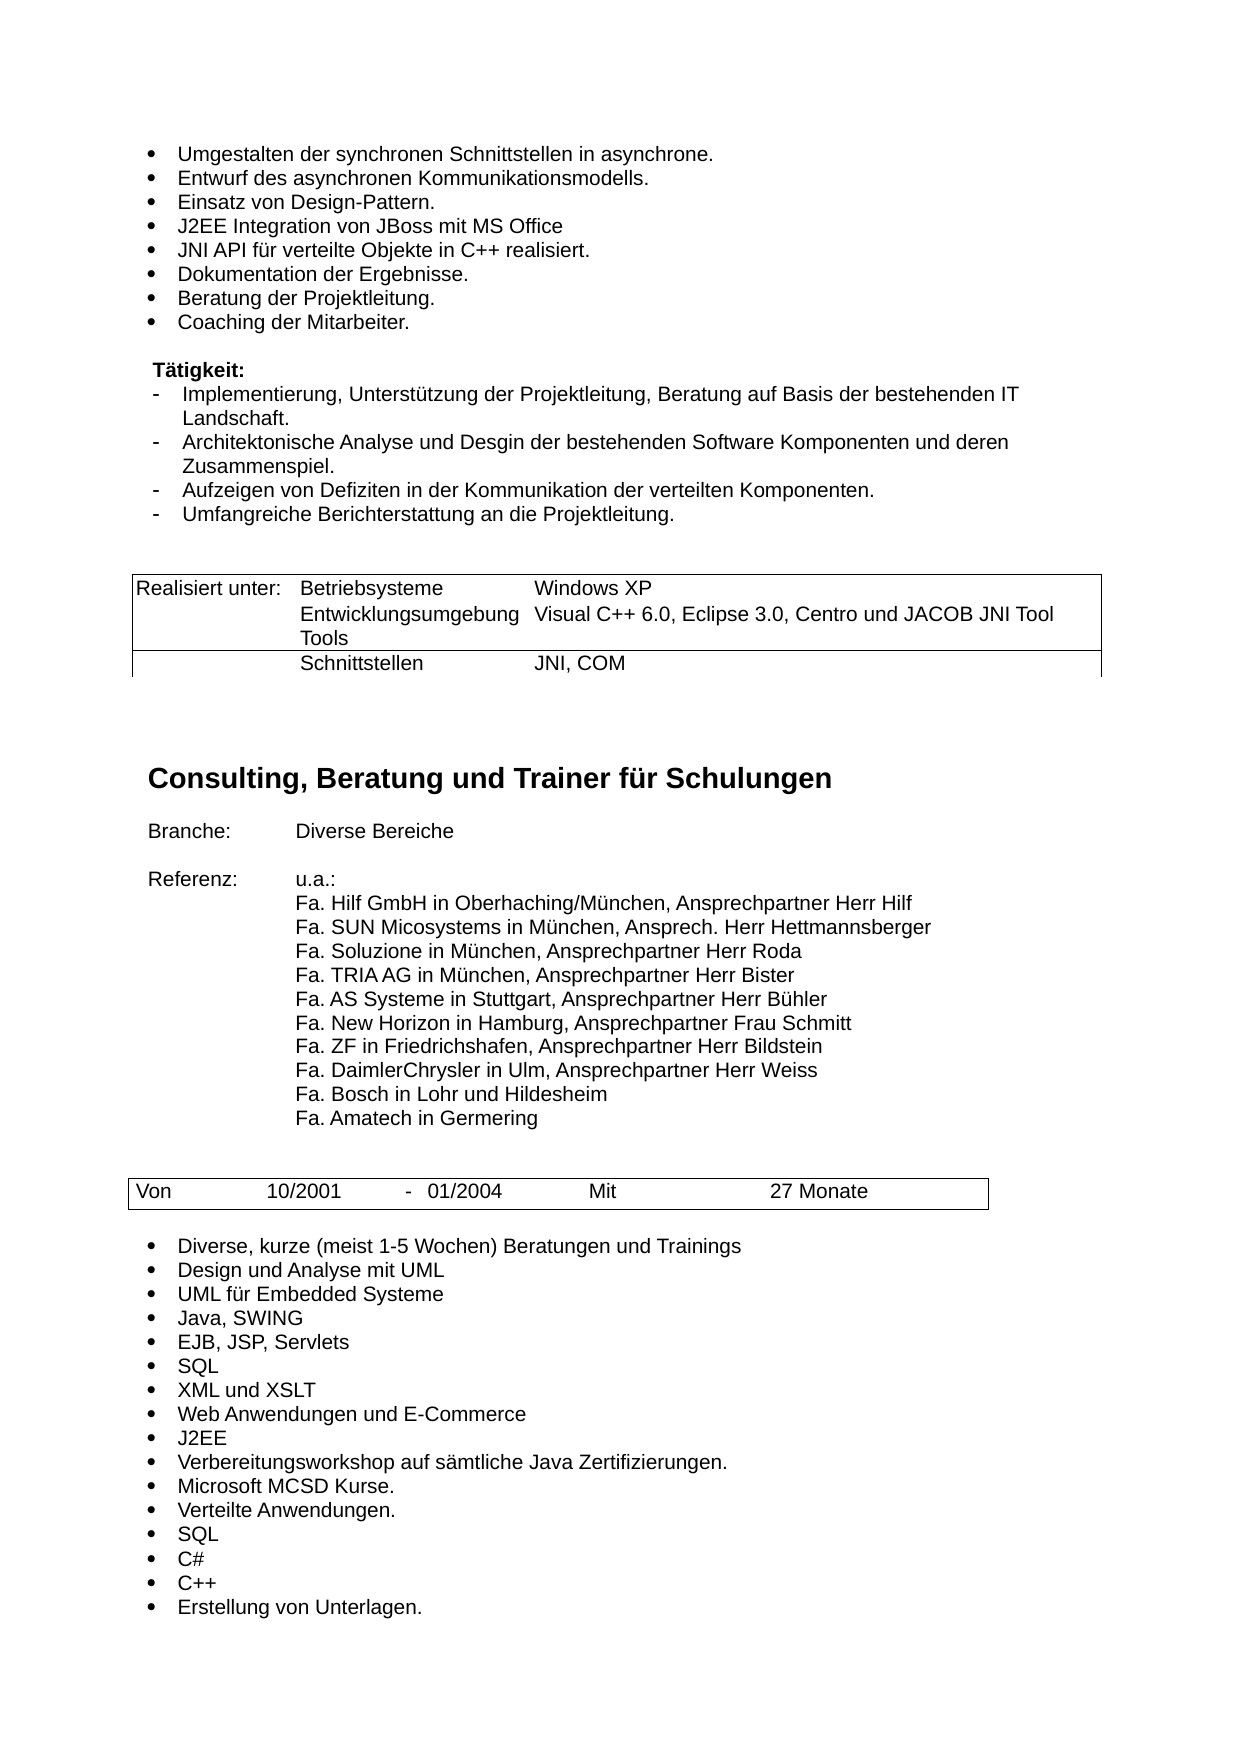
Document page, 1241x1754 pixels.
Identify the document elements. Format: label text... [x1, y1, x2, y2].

list Verteilte Anwendungen. [148, 1498, 1110, 1522]
table_cell Schnittstellen [297, 651, 531, 677]
text Fa. New Horizon in Hamburg, Ansprechpartner Frau Schmitt [221, 1010, 1110, 1034]
list Umfangreiche Berichterstattung an die Projektleitung. [152, 502, 1110, 526]
list Coaching der Mitarbeiter. [148, 310, 1110, 334]
list Design und Analyse mit UML [148, 1258, 1110, 1282]
table_header 01/2004 [420, 1179, 581, 1208]
text Fa. SUN Micosystems in München, Ansprech. Herr Hettmannsberger [221, 914, 1110, 938]
list Java, SWING [148, 1306, 1110, 1330]
text Branche: Diverse Bereiche [148, 819, 1110, 843]
table_header Realisiert unter: [133, 575, 297, 602]
text Referenz: u.a.: [148, 867, 1110, 891]
text Tätigkeit: [152, 358, 1110, 382]
text Fa. Bosch in Lohr und Hildesheim [221, 1082, 1110, 1106]
text Fa. Hilf GmbH in Oberhaching/München, Ansprechpartner Herr Hilf [221, 891, 1110, 914]
list Einsatz von Design-Pattern. [148, 190, 1110, 214]
table_header Windows XP [531, 575, 1101, 602]
table_header 27 Monate [763, 1179, 988, 1208]
text Fa. AS Systeme in Stuttgart, Ansprechpartner Herr Bühler [221, 986, 1110, 1010]
text Fa. DaimlerChrysler in Ulm, Ansprechpartner Herr Weiss [221, 1058, 1110, 1082]
list Erstellung von Unterlagen. [148, 1594, 1110, 1618]
text Fa. Soluzione in München, Ansprechpartner Herr Roda [221, 938, 1110, 962]
list UML für Embedded Systeme [148, 1282, 1110, 1306]
table_header Betriebsysteme [297, 575, 531, 602]
list J2EE [148, 1426, 1110, 1450]
list Umgestalten der synchronen Schnittstellen in asynchrone. [148, 142, 1110, 166]
list J2EE Integration von JBoss mit MS Office [148, 214, 1110, 238]
subtitle Consulting, Beratung und Trainer für Schulungen [148, 761, 1110, 795]
table_header - [398, 1179, 420, 1208]
list XML und XSLT [148, 1378, 1110, 1402]
list Web Anwendungen und E-Commerce [148, 1402, 1110, 1426]
list Microsoft MCSD Kurse. [148, 1474, 1110, 1498]
list C# [148, 1546, 1110, 1570]
table_header 10/2001 [259, 1179, 398, 1208]
list Aufzeigen von Defiziten in der Kommunikation der verteilten Komponenten. [152, 478, 1110, 502]
list Beratung der Projektleitung. [148, 286, 1110, 310]
list EJB, JSP, Servlets [148, 1330, 1110, 1354]
list Architektonische Analyse und Desgin der bestehenden Software Komponenten und deren Zusammenspiel. [152, 430, 1110, 478]
table_cell JNI, COM [531, 651, 1101, 677]
table_cell [133, 602, 297, 649]
table_cell Entwicklungsumgebung Tools [297, 602, 531, 649]
list Verbereitungsworkshop auf sämtliche Java Zertifizierungen. [148, 1450, 1110, 1474]
table_cell [133, 651, 297, 677]
text Fa. TRIA AG in München, Ansprechpartner Herr Bister [221, 962, 1110, 986]
list Diverse, kurze (meist 1-5 Wochen) Beratungen und Trainings [148, 1233, 1110, 1258]
table_cell Visual C++ 6.0, Eclipse 3.0, Centro und JACOB JNI Tool [531, 602, 1101, 649]
text Fa. ZF in Friedrichshafen, Ansprechpartner Herr Bildstein [221, 1034, 1110, 1058]
list C++ [148, 1570, 1110, 1594]
list Dokumentation der Ergebnisse. [148, 262, 1110, 286]
list JNI API für verteilte Objekte in C++ realisiert. [148, 238, 1110, 262]
text Fa. Amatech in Germering [221, 1106, 1110, 1130]
list SQL [148, 1354, 1110, 1378]
list SQL [148, 1522, 1110, 1546]
table_header Von [129, 1179, 259, 1208]
list Entwurf des asynchronen Kommunikationsmodells. [148, 166, 1110, 190]
table_header Mit [581, 1179, 762, 1208]
list Implementierung, Unterstützung der Projektleitung, Beratung auf Basis der bestehenden IT Landschaft. [152, 382, 1110, 430]
